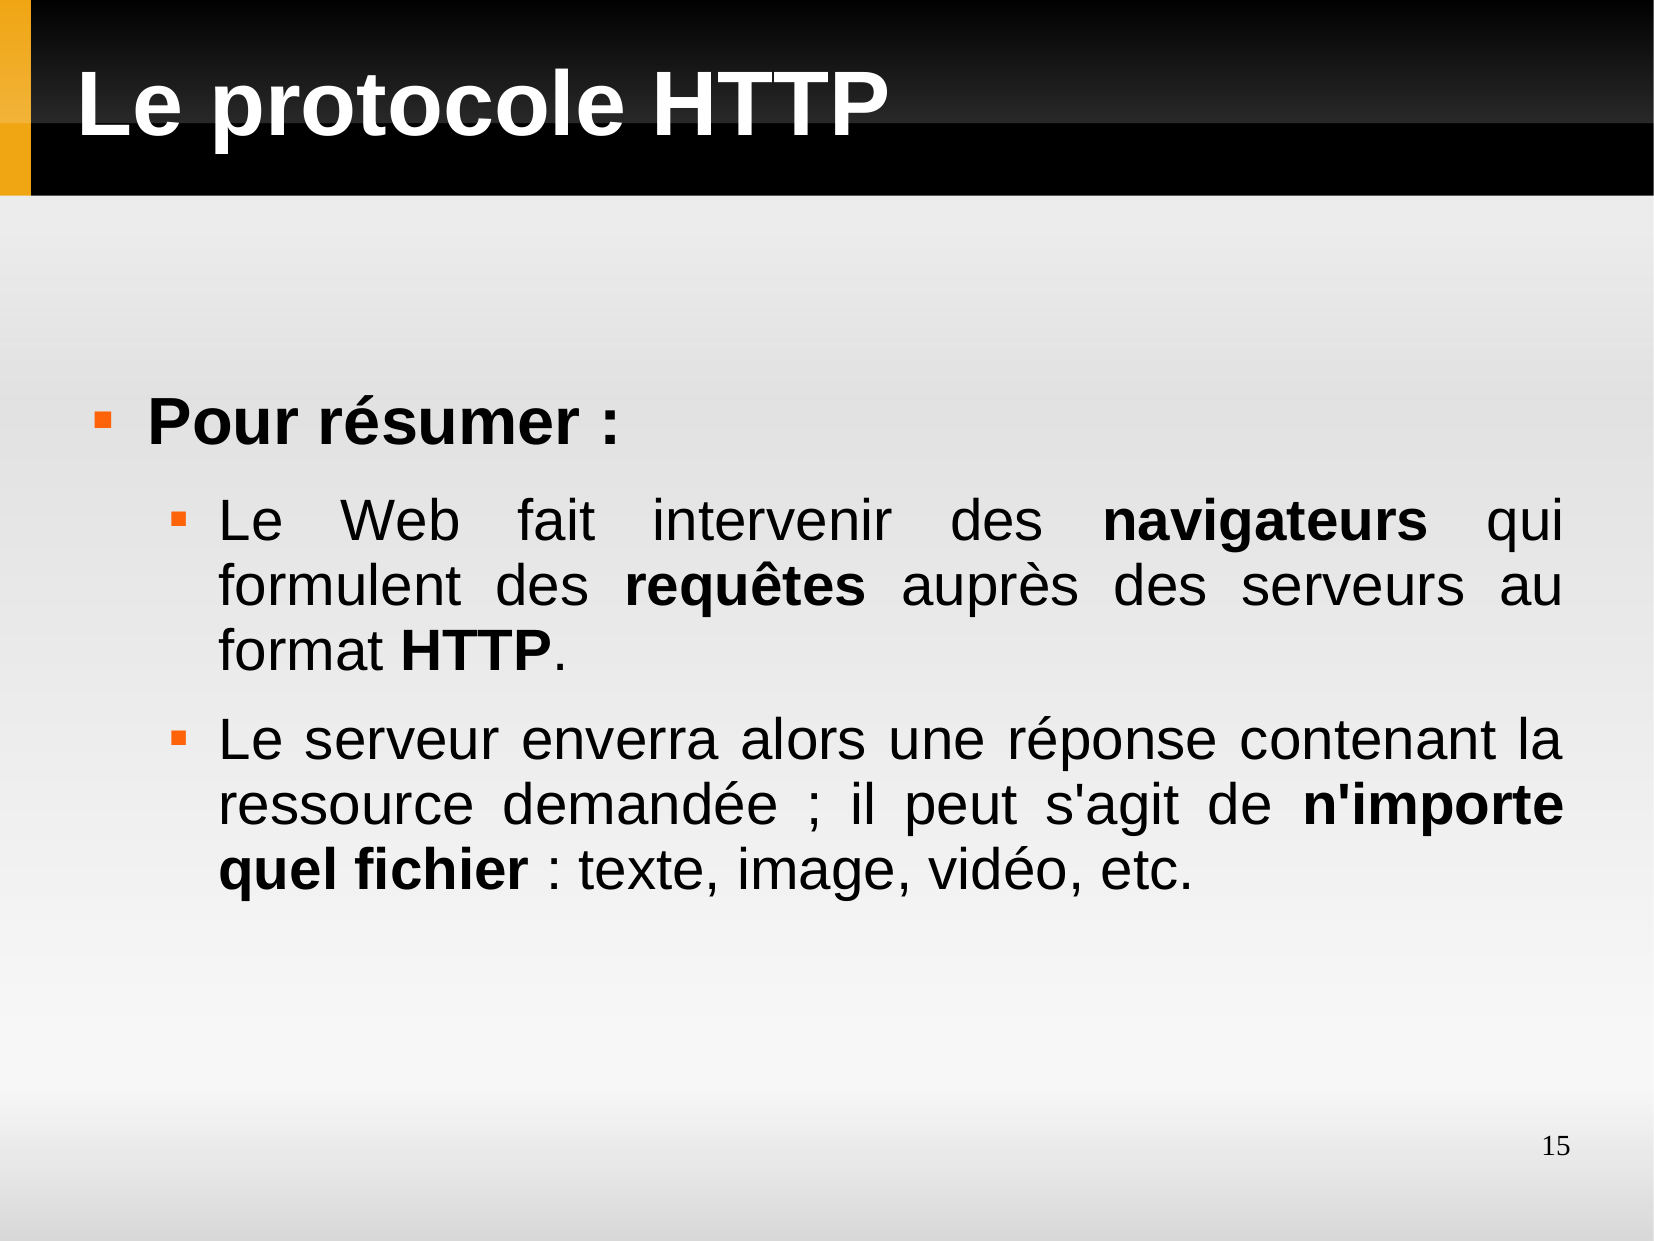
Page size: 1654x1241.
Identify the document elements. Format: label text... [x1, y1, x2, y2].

list Pour résumer : Le Web fait intervenir des navigateurs qui formulent des requêtes auprès des serveurs au format HTTP. Le serveur enverra alors une réponse contenant la ressource demandée ; il peut s'agit de n'importe quel fichier : texte, image, vidéo, etc. [76, 383, 1565, 1203]
picture [0, 0, 1654, 1241]
title Le protocole HTTP [76, 0, 1565, 208]
